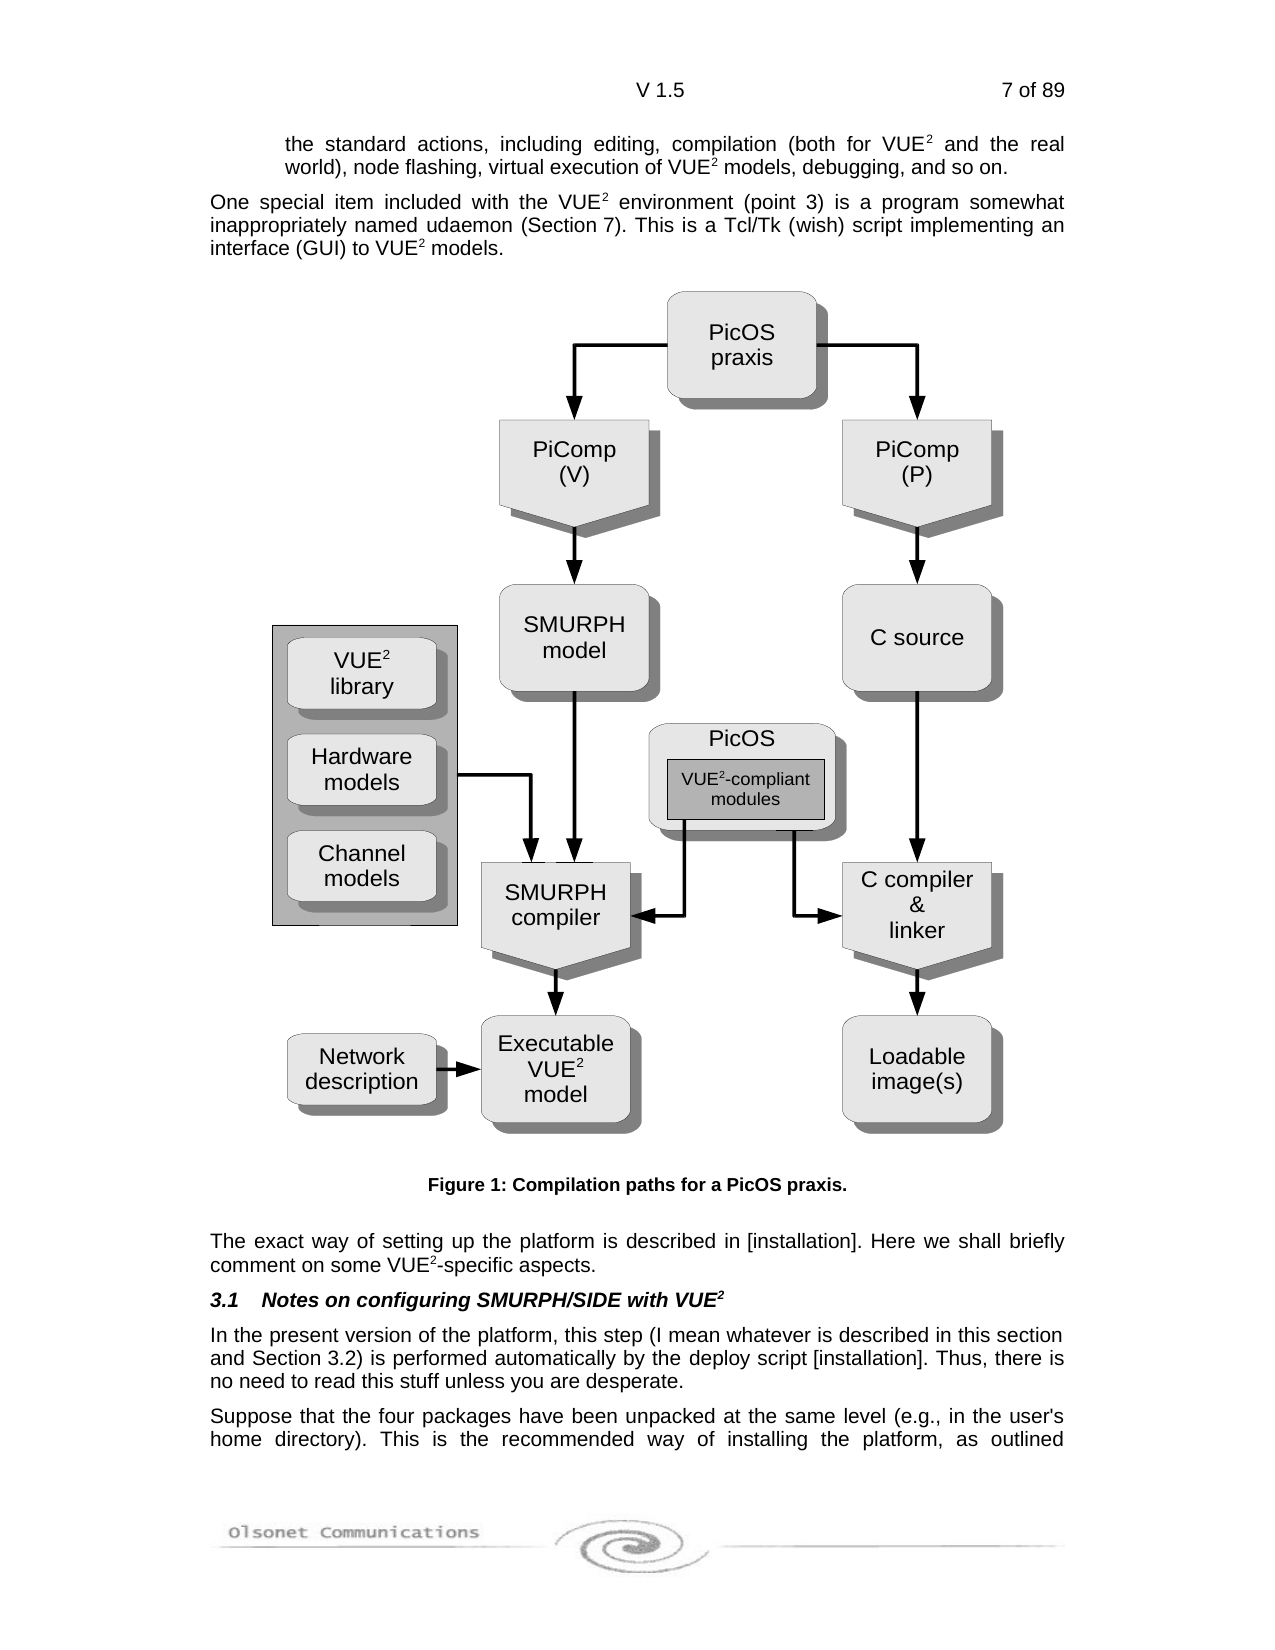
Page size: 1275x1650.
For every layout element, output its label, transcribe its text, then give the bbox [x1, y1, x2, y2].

text In the present version of the platform, this step (I mean whatever is described in this section and Section 3.2) is performed automatically by the deploy script [installation]. Thus, there is no need to read this stuff unless you are desperate. [210, 1323, 1065, 1393]
subtitle Notes on configuring SMURPH/SIDE with VUE2 [210, 1288, 1065, 1311]
text The exact way of setting up the platform is described in [installation]. Here we shall briefly comment on some VUE2-specific aspects. [210, 1230, 1065, 1276]
text Figure 1: Compilation paths for a PicOS praxis. [265, 1174, 1010, 1195]
list the standard actions, including editing, compilation (both for VUE2 and the real world), node flashing, virtual execution of VUE2 models, debugging, and so on. [247, 132, 1065, 179]
text Suppose that the four packages have been unpacked at the same level (e.g., in the user's home directory). This is the recommended way of installing the platform, as outlined [210, 1405, 1065, 1451]
picture [210, 1504, 1065, 1596]
text One special item included with the VUE2 environment (point 3) is a program somewhat inappropriately named udaemon (Section 7). This is a Tcl/Tk (wish) script implementing an interface (GUI) to VUE2 models. [210, 190, 1065, 260]
